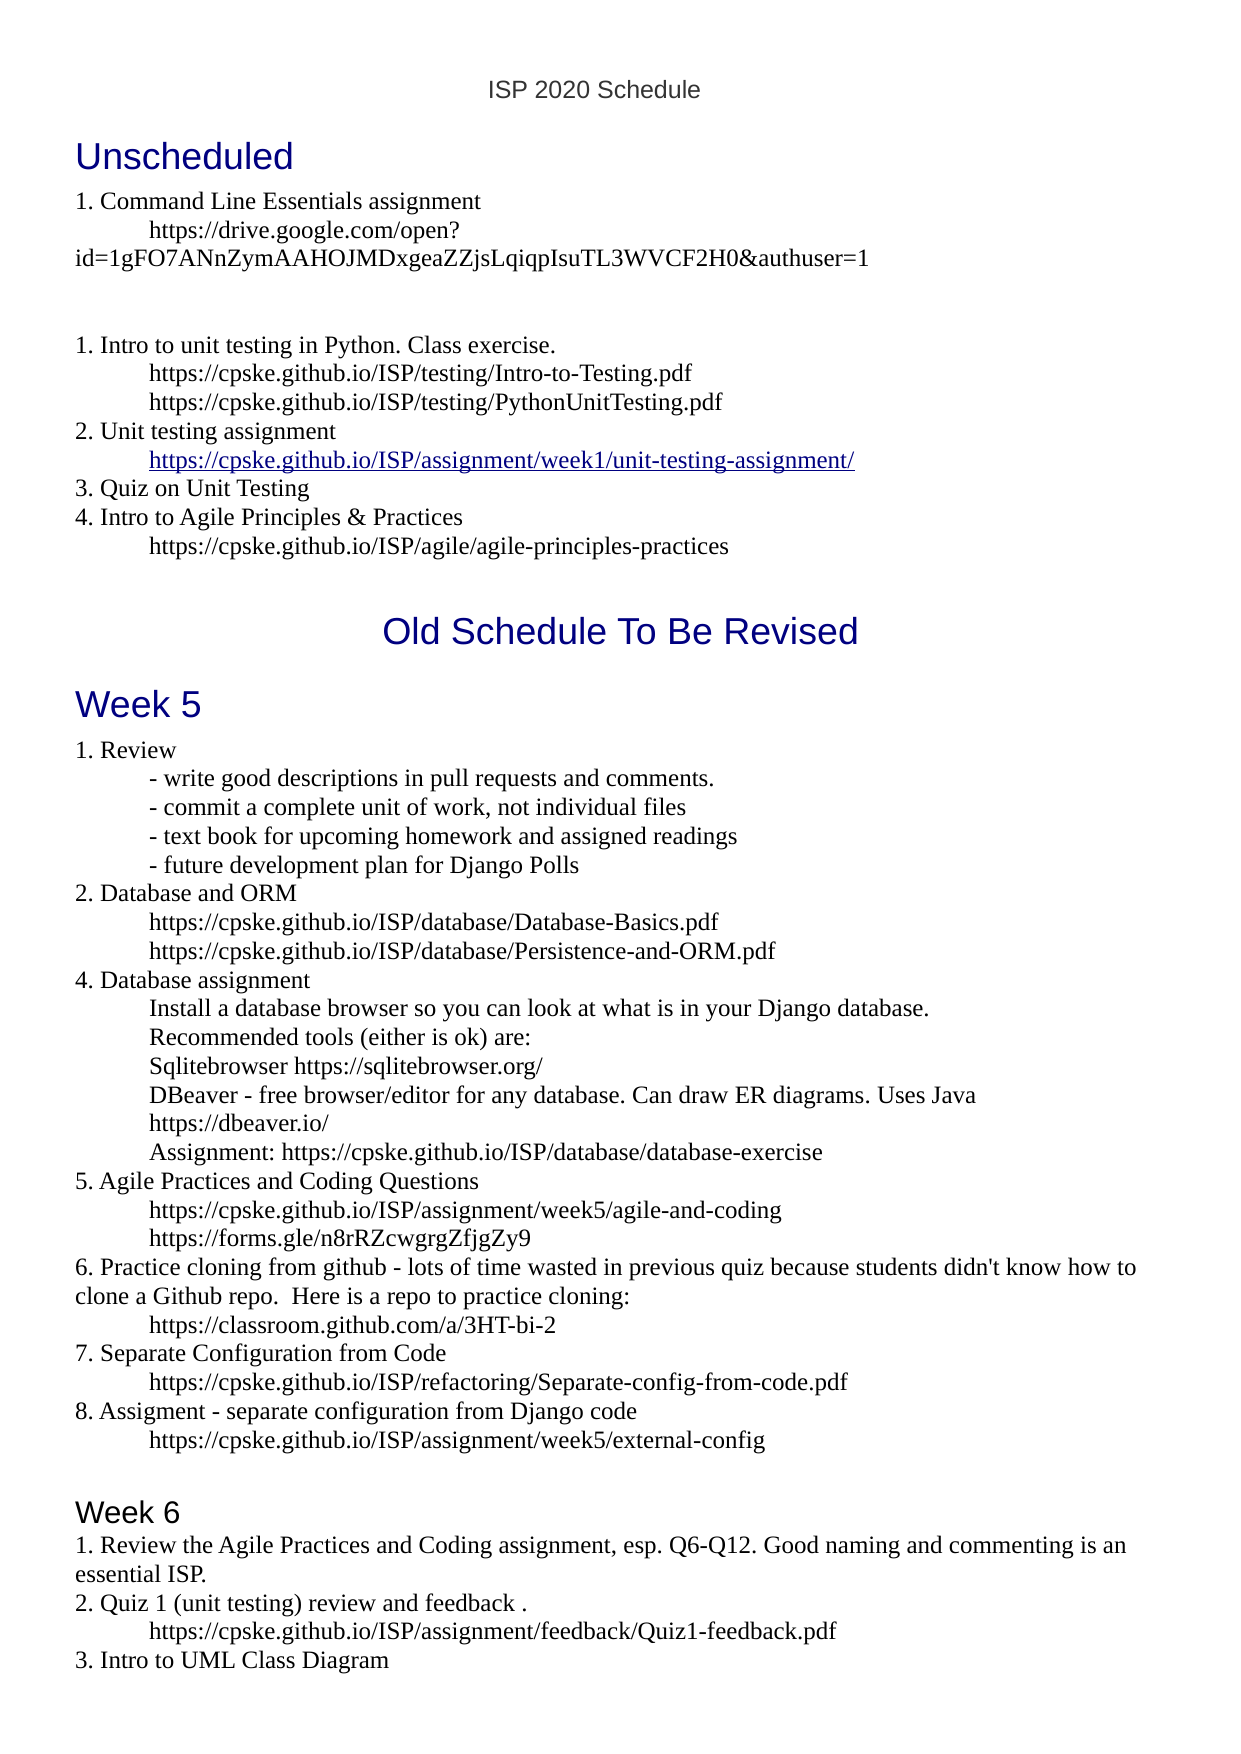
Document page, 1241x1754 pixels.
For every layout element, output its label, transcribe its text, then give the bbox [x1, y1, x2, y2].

subtitle Old Schedule To Be Revised [75, 609, 1166, 653]
text https://cpske.github.io/ISP/database/Persistence-and-ORM.pdf [75, 936, 1166, 965]
text 3. Quiz on Unit Testing [75, 473, 1166, 502]
text 8. Assigment - separate configuration from Django code [75, 1396, 1166, 1425]
text 1. Review the Agile Practices and Coding assignment, esp. Q6-Q12. Good naming and commenting is an essential ISP. [75, 1530, 1166, 1588]
text 2. Unit testing assignment [75, 416, 1166, 445]
text 2. Quiz 1 (unit testing) review and feedback . [75, 1588, 1166, 1616]
text - text book for upcoming homework and assigned readings [75, 821, 1166, 850]
text Recommended tools (either is ok) are: [75, 1022, 1166, 1051]
text 4. Database assignment [75, 965, 1166, 993]
subtitle Unscheduled [75, 134, 1166, 177]
text https://cpske.github.io/ISP/database/Database-Basics.pdf [75, 907, 1166, 936]
text 1. Review [75, 735, 1166, 763]
text - future development plan for Django Polls [75, 850, 1166, 878]
subtitle Week 5 [75, 683, 1166, 726]
text 1. Command Line Essentials assignment [75, 186, 1166, 215]
text https://cpske.github.io/ISP/testing/Intro-to-Testing.pdf [75, 358, 1166, 387]
text 1. Intro to unit testing in Python. Class exercise. [75, 330, 1166, 358]
text 5. Agile Practices and Coding Questions [75, 1166, 1166, 1195]
text 7. Separate Configuration from Code [75, 1338, 1166, 1367]
text https://cpske.github.io/ISP/refactoring/Separate-config-from-code.pdf [75, 1367, 1166, 1396]
text 4. Intro to Agile Principles & Practices [75, 502, 1166, 531]
text Sqlitebrowser https://sqlitebrowser.org/ [75, 1051, 1166, 1080]
text https://classroom.github.com/a/3HT-bi-2 [75, 1310, 1166, 1338]
text https://cpske.github.io/ISP/assignment/week1/unit-testing-assignment/ [75, 445, 1166, 473]
text 2. Database and ORM [75, 878, 1166, 907]
text https://cpske.github.io/ISP/assignment/week5/external-config [75, 1425, 1166, 1453]
text 6. Practice cloning from github - lots of time wasted in previous quiz because students didn't know how to clone a Github repo. Here is a repo to practice cloning: [75, 1252, 1166, 1310]
text - commit a complete unit of work, not individual files [75, 792, 1166, 821]
text https://forms.gle/n8rRZcwgrgZfjgZy9 [75, 1223, 1166, 1252]
text https://cpske.github.io/ISP/assignment/feedback/Quiz1-feedback.pdf [75, 1616, 1166, 1645]
text - write good descriptions in pull requests and comments. [75, 763, 1166, 792]
text https://drive.google.com/open?id=1gFO7ANnZymAAHOJMDxgeaZZjsLqiqpIsuTL3WVCF2H0&authuser=1 [75, 215, 1166, 272]
text DBeaver - free browser/editor for any database. Can draw ER diagrams. Uses Java [75, 1080, 1166, 1108]
text https://cpske.github.io/ISP/testing/PythonUnitTesting.pdf [75, 387, 1166, 416]
text https://dbeaver.io/ [75, 1108, 1166, 1137]
text Install a database browser so you can look at what is in your Django database. [75, 993, 1166, 1022]
text https://cpske.github.io/ISP/assignment/week5/agile-and-coding [75, 1195, 1166, 1223]
text 3. Intro to UML Class Diagram [75, 1645, 1166, 1674]
text Assignment: https://cpske.github.io/ISP/database/database-exercise [75, 1137, 1166, 1166]
text https://cpske.github.io/ISP/agile/agile-principles-practices [75, 531, 1166, 560]
subtitle Week 6 [75, 1494, 1166, 1530]
